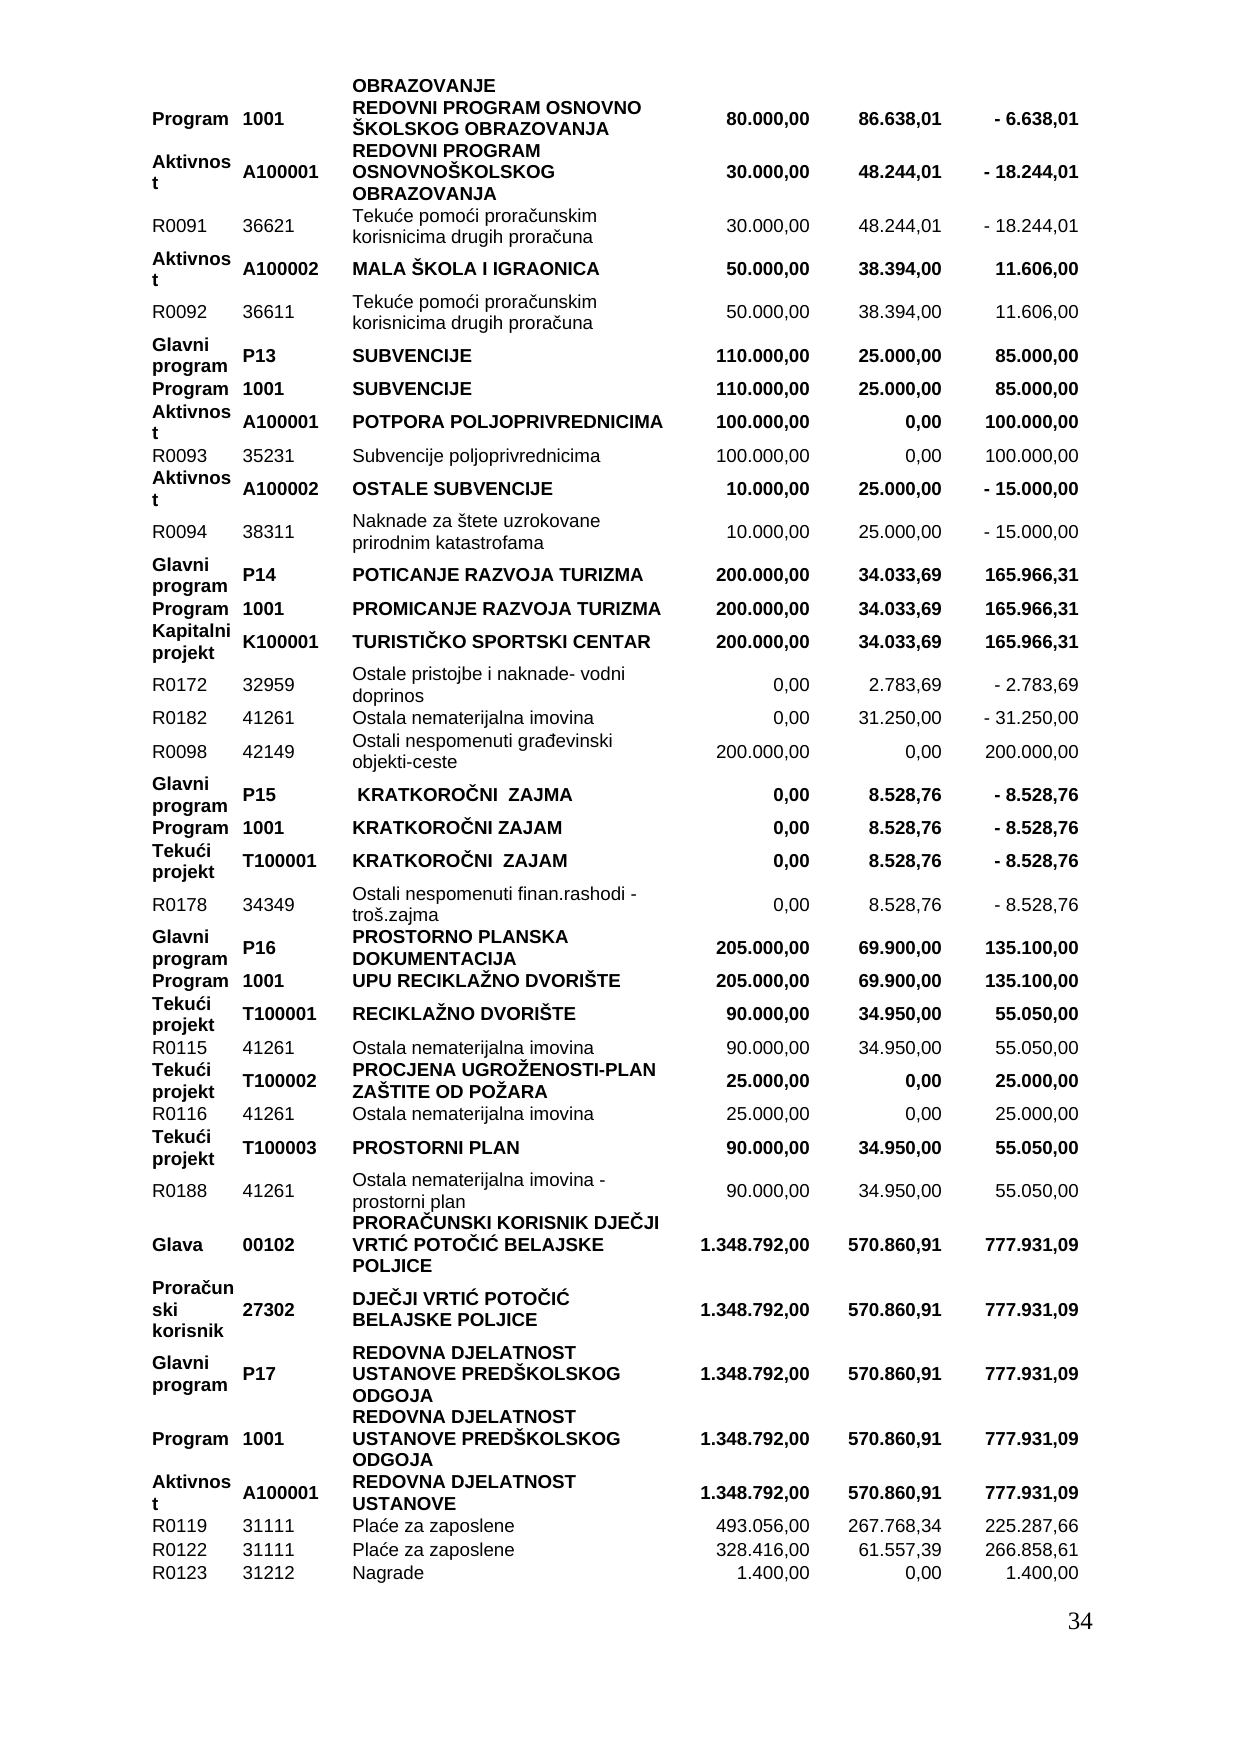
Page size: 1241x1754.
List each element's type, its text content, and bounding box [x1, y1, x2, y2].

table_cell [814, 75, 946, 97]
table_cell R0188 [148, 1169, 238, 1212]
table_cell T100002 [238, 1059, 348, 1102]
table_cell - 8.528,76 [946, 773, 1083, 816]
table_cell Naknade za štete uzrokovane prirodnim katastrofama [348, 510, 670, 553]
table_cell 0,00 [814, 1561, 946, 1584]
table_cell 90.000,00 [670, 1036, 814, 1059]
table_cell Plaće za zaposlene [348, 1514, 670, 1537]
table_cell 777.931,09 [946, 1277, 1083, 1341]
table_cell 110.000,00 [670, 334, 814, 377]
table_cell T100001 [238, 840, 348, 883]
table_cell Tekući projekt [148, 1126, 238, 1169]
table_cell 85.000,00 [946, 334, 1083, 377]
table_cell POTPORA POLJOPRIVREDNICIMA [348, 400, 670, 443]
table_cell 205.000,00 [670, 969, 814, 992]
table_cell PRORAČUNSKI KORISNIK DJEČJI VRTIĆ POTOČIĆ BELAJSKE POLJICE [348, 1212, 670, 1277]
table_cell RECIKLAŽNO DVORIŠTE [348, 993, 670, 1036]
table_cell - 2.783,69 [946, 663, 1083, 706]
table_cell [148, 1036, 1083, 1059]
table_cell 777.931,09 [946, 1341, 1083, 1406]
table_cell Aktivnost [148, 1471, 238, 1514]
table_cell 205.000,00 [670, 926, 814, 969]
table_cell REDOVNI PROGRAM OSNOVNOŠKOLSKOG OBRAZOVANJA [348, 140, 670, 204]
table_cell [238, 75, 348, 97]
table_cell 61.557,39 [814, 1538, 946, 1561]
table_cell 48.244,01 [814, 140, 946, 204]
table_cell 41261 [238, 1036, 348, 1059]
table_cell 48.244,01 [814, 204, 946, 247]
table_cell 41261 [238, 706, 348, 730]
table_cell - 6.638,01 [946, 97, 1083, 140]
table_cell Tekuće pomoći proračunskim korisnicima drugih proračuna [348, 204, 670, 247]
table_cell T100003 [238, 1126, 348, 1169]
table_cell Ostala nematerijalna imovina [348, 1102, 670, 1126]
table_cell 10.000,00 [670, 510, 814, 553]
table_cell [148, 1169, 1083, 1212]
table_cell 90.000,00 [670, 993, 814, 1036]
table_cell 27302 [238, 1277, 348, 1341]
table_cell Tekući projekt [148, 1059, 238, 1102]
table_cell Ostale pristojbe i naknade- vodni doprinos [348, 663, 670, 706]
table_cell A100001 [238, 1471, 348, 1514]
table_cell 100.000,00 [670, 444, 814, 467]
table_cell 8.528,76 [814, 883, 946, 926]
table_cell 1001 [238, 816, 348, 839]
table_cell 8.528,76 [814, 840, 946, 883]
table_cell 90.000,00 [670, 1126, 814, 1169]
table_cell 200.000,00 [946, 730, 1083, 773]
table_cell - 18.244,01 [946, 140, 1083, 204]
table_cell KRATKOROČNI ZAJAM [348, 840, 670, 883]
table_cell R0119 [148, 1514, 238, 1537]
table_cell 34349 [238, 883, 348, 926]
table_cell 10.000,00 [670, 467, 814, 510]
table_cell KRATKOROČNI ZAJMA [348, 773, 670, 816]
table_cell 225.287,66 [946, 1514, 1083, 1537]
table_cell P16 [238, 926, 348, 969]
table_cell 1.400,00 [670, 1561, 814, 1584]
table_cell 55.050,00 [946, 1126, 1083, 1169]
table_cell [148, 1102, 1083, 1126]
table_cell R0098 [148, 730, 238, 773]
table_cell Aktivnost [148, 248, 238, 291]
table_cell 38311 [238, 510, 348, 553]
table_cell 36611 [238, 291, 348, 334]
table_cell KRATKOROČNI ZAJAM [348, 816, 670, 839]
table_cell 0,00 [814, 1102, 946, 1126]
table_cell 2.783,69 [814, 663, 946, 706]
table_cell R0116 [148, 1102, 238, 1126]
table_cell 25.000,00 [946, 1059, 1083, 1102]
table_cell 0,00 [814, 400, 946, 443]
table_cell 1001 [238, 377, 348, 400]
table_cell 42149 [238, 730, 348, 773]
table_cell SUBVENCIJE [348, 377, 670, 400]
table_cell 200.000,00 [670, 553, 814, 596]
table_cell Glavni program [148, 773, 238, 816]
table_cell 50.000,00 [670, 291, 814, 334]
table_cell 165.966,31 [946, 553, 1083, 596]
table_cell A100001 [238, 140, 348, 204]
table_cell K100001 [238, 620, 348, 663]
table_cell R0123 [148, 1561, 238, 1584]
table_cell A100002 [238, 467, 348, 510]
table_cell Tekući projekt [148, 840, 238, 883]
table_cell 0,00 [670, 816, 814, 839]
table_cell [670, 75, 814, 97]
table_cell - 15.000,00 [946, 467, 1083, 510]
table_cell R0091 [148, 204, 238, 247]
table_cell Glava [148, 1212, 238, 1277]
table_cell 165.966,31 [946, 620, 1083, 663]
table_cell 200.000,00 [670, 730, 814, 773]
table_cell 32959 [238, 663, 348, 706]
table_cell 31.250,00 [814, 706, 946, 730]
table_cell 31111 [238, 1514, 348, 1537]
table_cell PROSTORNO PLANSKA DOKUMENTACIJA [348, 926, 670, 969]
table_cell 34.950,00 [814, 1036, 946, 1059]
table_cell REDOVNI PROGRAM OSNOVNO ŠKOLSKOG OBRAZOVANJA [348, 97, 670, 140]
table_cell Proračunski korisnik [148, 1277, 238, 1341]
table_cell 267.768,34 [814, 1514, 946, 1537]
table_cell 110.000,00 [670, 377, 814, 400]
table_cell Program [148, 969, 238, 992]
table_cell 38.394,00 [814, 248, 946, 291]
table_cell R0122 [148, 1538, 238, 1561]
table_cell 31111 [238, 1538, 348, 1561]
table_cell 1.348.792,00 [670, 1212, 814, 1277]
table_cell 25.000,00 [670, 1059, 814, 1102]
table_cell 25.000,00 [814, 377, 946, 400]
table_cell 25.000,00 [814, 510, 946, 553]
table_cell Ostali nespomenuti građevinski objekti-ceste [348, 730, 670, 773]
table_cell 0,00 [814, 444, 946, 467]
table_cell 0,00 [670, 663, 814, 706]
table_cell REDOVNA DJELATNOST USTANOVE PREDŠKOLSKOG ODGOJA [348, 1406, 670, 1471]
table_cell Tekući projekt [148, 993, 238, 1036]
table_cell [148, 883, 1083, 926]
table_cell 41261 [238, 1102, 348, 1126]
table_cell Program [148, 816, 238, 839]
table_cell 80.000,00 [670, 97, 814, 140]
table_cell - 18.244,01 [946, 204, 1083, 247]
table_cell - 8.528,76 [946, 883, 1083, 926]
table_cell 1001 [238, 1406, 348, 1471]
table_cell 25.000,00 [814, 467, 946, 510]
table_cell Glavni program [148, 1341, 238, 1406]
table_cell 34.033,69 [814, 596, 946, 620]
table_cell Glavni program [148, 926, 238, 969]
table_cell R0115 [148, 1036, 238, 1059]
table_cell 55.050,00 [946, 1169, 1083, 1212]
table_cell REDOVNA DJELATNOST USTANOVE PREDŠKOLSKOG ODGOJA [348, 1341, 670, 1406]
table_cell R0093 [148, 444, 238, 467]
table_cell Tekuće pomoći proračunskim korisnicima drugih proračuna [348, 291, 670, 334]
table_cell 135.100,00 [946, 926, 1083, 969]
table_cell 328.416,00 [670, 1538, 814, 1561]
table_cell - 31.250,00 [946, 706, 1083, 730]
table_cell 100.000,00 [670, 400, 814, 443]
table_cell 86.638,01 [814, 97, 946, 140]
table_cell 38.394,00 [814, 291, 946, 334]
table_cell OSTALE SUBVENCIJE [348, 467, 670, 510]
table_cell R0178 [148, 883, 238, 926]
table_cell R0094 [148, 510, 238, 553]
table_cell 266.858,61 [946, 1538, 1083, 1561]
table_cell 570.860,91 [814, 1212, 946, 1277]
table_cell Ostala nematerijalna imovina - prostorni plan [348, 1169, 670, 1212]
table_cell 34.033,69 [814, 620, 946, 663]
table_cell 90.000,00 [670, 1169, 814, 1212]
table_cell [148, 1514, 1083, 1584]
table_cell 570.860,91 [814, 1406, 946, 1471]
table_cell Subvencije poljoprivrednicima [348, 444, 670, 467]
table_cell 36621 [238, 204, 348, 247]
table_cell 30.000,00 [670, 140, 814, 204]
table_cell Ostala nematerijalna imovina [348, 706, 670, 730]
table_cell - 8.528,76 [946, 816, 1083, 839]
table_cell Program [148, 596, 238, 620]
table_cell 34.950,00 [814, 1169, 946, 1212]
table_cell 0,00 [670, 706, 814, 730]
table_cell 777.931,09 [946, 1406, 1083, 1471]
table_cell 11.606,00 [946, 291, 1083, 334]
table_cell OBRAZOVANJE [348, 75, 670, 97]
table_cell Plaće za zaposlene [348, 1538, 670, 1561]
table_cell Glavni program [148, 334, 238, 377]
table_cell 100.000,00 [946, 444, 1083, 467]
table_cell 11.606,00 [946, 248, 1083, 291]
table_cell Aktivnost [148, 400, 238, 443]
table_cell 50.000,00 [670, 248, 814, 291]
table_cell PROMICANJE RAZVOJA TURIZMA [348, 596, 670, 620]
table_cell 1001 [238, 596, 348, 620]
table_cell 0,00 [670, 773, 814, 816]
table_cell 34.033,69 [814, 553, 946, 596]
table_cell 25.000,00 [946, 1102, 1083, 1126]
table_cell 69.900,00 [814, 926, 946, 969]
table_cell 0,00 [814, 730, 946, 773]
table_cell 69.900,00 [814, 969, 946, 992]
table_cell TURISTIČKO SPORTSKI CENTAR [348, 620, 670, 663]
table_cell 135.100,00 [946, 969, 1083, 992]
table_cell [1083, 75, 1093, 1584]
table_cell 31212 [238, 1561, 348, 1584]
table_cell 0,00 [670, 883, 814, 926]
table_cell 1.348.792,00 [670, 1471, 814, 1514]
table_cell 8.528,76 [814, 816, 946, 839]
table_cell R0172 [148, 663, 238, 706]
table_cell MALA ŠKOLA I IGRAONICA [348, 248, 670, 291]
table_cell 200.000,00 [670, 620, 814, 663]
table_cell REDOVNA DJELATNOST USTANOVE [348, 1471, 670, 1514]
table_cell 777.931,09 [946, 1212, 1083, 1277]
table_cell 41261 [238, 1169, 348, 1212]
table_cell POTICANJE RAZVOJA TURIZMA [348, 553, 670, 596]
table_cell P14 [238, 553, 348, 596]
table_cell PROSTORNI PLAN [348, 1126, 670, 1169]
table_cell 570.860,91 [814, 1341, 946, 1406]
table_cell Aktivnost [148, 140, 238, 204]
table_cell 1001 [238, 969, 348, 992]
table_cell 1.400,00 [946, 1561, 1083, 1584]
table_cell A100002 [238, 248, 348, 291]
table_cell P17 [238, 1341, 348, 1406]
table_cell Kapitalni projekt [148, 620, 238, 663]
table_cell R0092 [148, 291, 238, 334]
table_cell Ostali nespomenuti finan.rashodi - troš.zajma [348, 883, 670, 926]
table_cell Ostala nematerijalna imovina [348, 1036, 670, 1059]
table_cell SUBVENCIJE [348, 334, 670, 377]
table_cell 570.860,91 [814, 1277, 946, 1341]
table_cell 55.050,00 [946, 993, 1083, 1036]
table_cell 493.056,00 [670, 1514, 814, 1537]
table_cell - 15.000,00 [946, 510, 1083, 553]
table_cell R0182 [148, 706, 238, 730]
table_cell Glavni program [148, 553, 238, 596]
table_cell 777.931,09 [946, 1471, 1083, 1514]
table_cell Aktivnost [148, 467, 238, 510]
table_cell P13 [238, 334, 348, 377]
table_cell 0,00 [814, 1059, 946, 1102]
table_cell 30.000,00 [670, 204, 814, 247]
table_cell PROCJENA UGROŽENOSTI-PLAN ZAŠTITE OD POŽARA [348, 1059, 670, 1102]
table_cell [946, 75, 1083, 97]
table_cell 34.950,00 [814, 1126, 946, 1169]
table_cell 85.000,00 [946, 377, 1083, 400]
table_cell Program [148, 1406, 238, 1471]
table_cell Program [148, 97, 238, 140]
table_cell 1.348.792,00 [670, 1277, 814, 1341]
table_cell A100001 [238, 400, 348, 443]
table_cell 0,00 [670, 840, 814, 883]
table_cell T100001 [238, 993, 348, 1036]
table_cell 8.528,76 [814, 773, 946, 816]
table_cell 35231 [238, 444, 348, 467]
table_cell 100.000,00 [946, 400, 1083, 443]
table_cell UPU RECIKLAŽNO DVORIŠTE [348, 969, 670, 992]
table_cell 1.348.792,00 [670, 1406, 814, 1471]
table_cell 25.000,00 [670, 1102, 814, 1126]
table_cell P15 [238, 773, 348, 816]
table_cell - 8.528,76 [946, 840, 1083, 883]
table_cell 570.860,91 [814, 1471, 946, 1514]
table_cell 25.000,00 [814, 334, 946, 377]
table_cell 00102 [238, 1212, 348, 1277]
table_cell 55.050,00 [946, 1036, 1083, 1059]
table_cell 1.348.792,00 [670, 1341, 814, 1406]
table_cell Program [148, 377, 238, 400]
table_cell DJEČJI VRTIĆ POTOČIĆ BELAJSKE POLJICE [348, 1277, 670, 1341]
table_cell Nagrade [348, 1561, 670, 1584]
table_cell [148, 75, 238, 97]
table_cell 165.966,31 [946, 596, 1083, 620]
table_cell 34.950,00 [814, 993, 946, 1036]
table_cell 1001 [238, 97, 348, 140]
table_cell 200.000,00 [670, 596, 814, 620]
